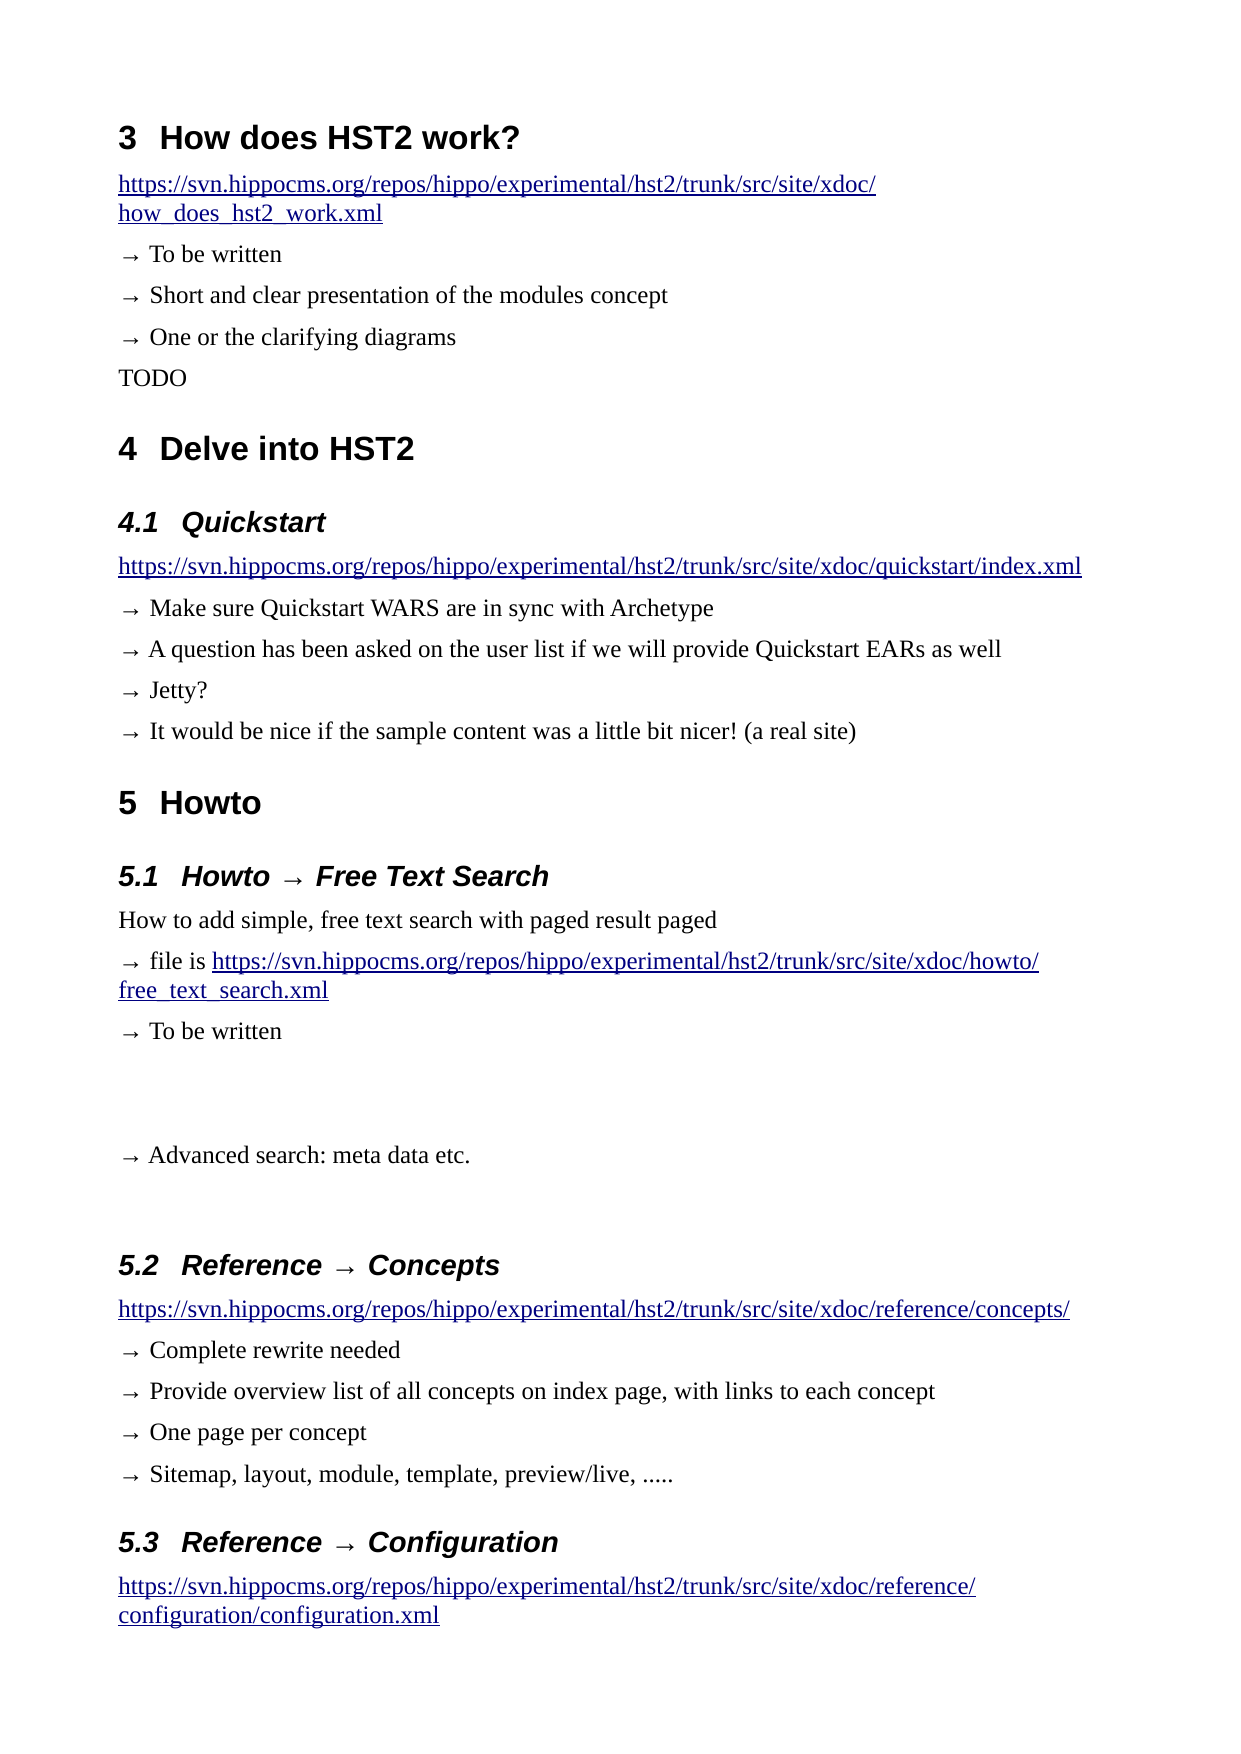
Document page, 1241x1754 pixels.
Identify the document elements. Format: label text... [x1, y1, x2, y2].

subtitle Howto → Free Text Search [118, 859, 1122, 892]
text https://svn.hippocms.org/repos/hippo/experimental/hst2/trunk/src/site/xdoc/how_does_hst2_work.xml [118, 169, 1122, 227]
text → To be written [118, 239, 1122, 268]
text https://svn.hippocms.org/repos/hippo/experimental/hst2/trunk/src/site/xdoc/reference/concepts/ [118, 1294, 1122, 1322]
text → Short and clear presentation of the modules concept [118, 281, 1122, 309]
text → Jetty? [118, 675, 1122, 704]
text → Provide overview list of all concepts on index page, with links to each concept [118, 1376, 1122, 1405]
text → file is https://svn.hippocms.org/repos/hippo/experimental/hst2/trunk/src/site/xdoc/howto/free_text_search.xml [118, 946, 1122, 1004]
text → Advanced search: meta data etc. [118, 1140, 1122, 1169]
text → Make sure Quickstart WARS are in sync with Archetype [118, 593, 1122, 621]
text How to add simple, free text search with paged result paged [118, 905, 1122, 934]
text → It would be nice if the sample content was a little bit nicer! (a real site) [118, 716, 1122, 745]
text → One page per concept [118, 1417, 1122, 1446]
text → A question has been asked on the user list if we will provide Quickstart EARs as well [118, 634, 1122, 663]
text → To be written [118, 1016, 1122, 1045]
subtitle How does HST2 work? [118, 118, 1122, 157]
text TODO [118, 363, 1122, 392]
subtitle Quickstart [118, 505, 1122, 539]
text https://svn.hippocms.org/repos/hippo/experimental/hst2/trunk/src/site/xdoc/reference/configuration/configuration.xml [118, 1571, 1122, 1628]
text https://svn.hippocms.org/repos/hippo/experimental/hst2/trunk/src/site/xdoc/quickstart/index.xml [118, 551, 1122, 580]
text → Complete rewrite needed [118, 1335, 1122, 1364]
text → Sitemap, layout, module, template, preview/live, ..... [118, 1459, 1122, 1487]
subtitle Reference → Configuration [118, 1525, 1122, 1558]
subtitle Reference → Concepts [118, 1247, 1122, 1281]
subtitle Howto [118, 783, 1122, 821]
text → One or the clarifying diagrams [118, 322, 1122, 351]
subtitle Delve into HST2 [118, 429, 1122, 468]
